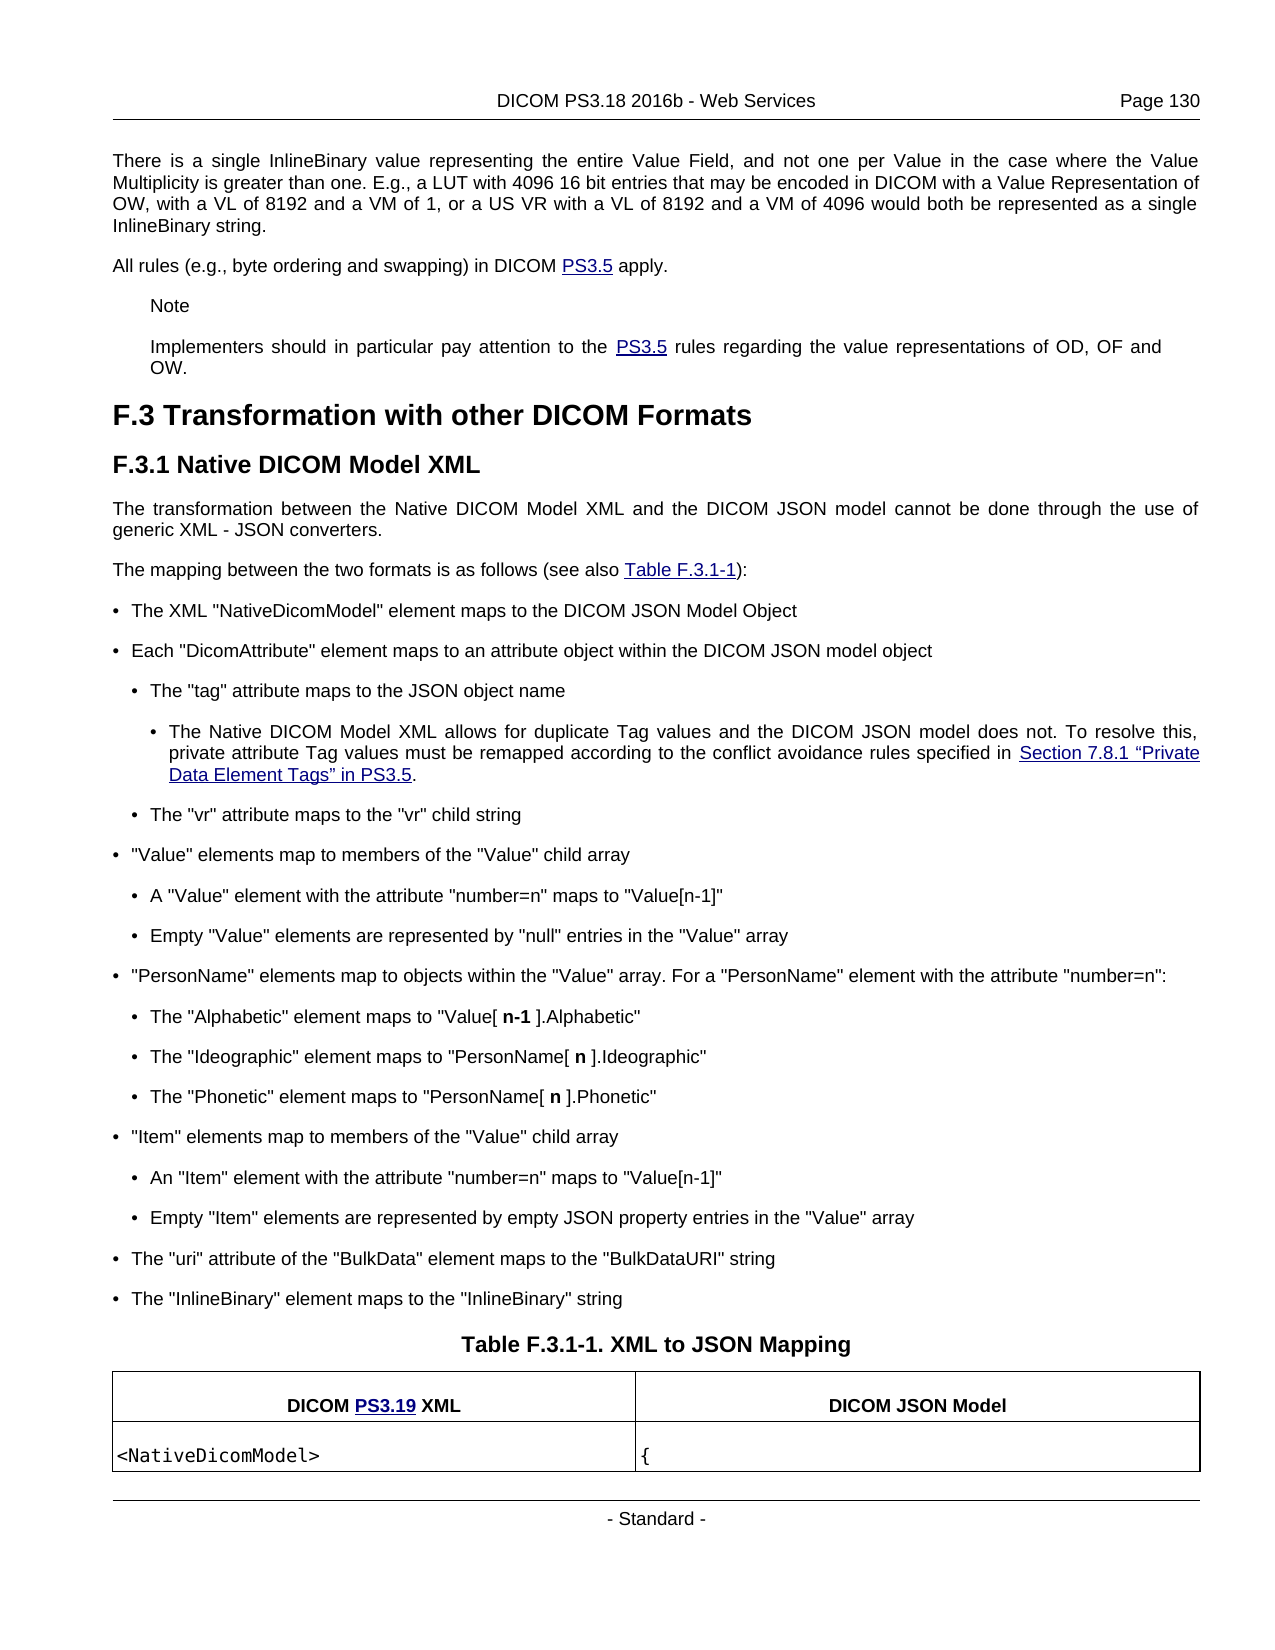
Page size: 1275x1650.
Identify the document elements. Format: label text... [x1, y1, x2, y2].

list The "Phonetic" element maps to "PersonName[ n ].Phonetic" [131, 1086, 1200, 1108]
list An "Item" element with the attribute "number=n" maps to "Value[n-1]" [131, 1167, 1200, 1188]
list Each "DicomAttribute" element maps to an attribute object within the DICOM JSON model object [112, 640, 1200, 661]
list The "vr" attribute maps to the "vr" child string [131, 804, 1200, 825]
text Table F.3.1-1. XML to JSON Mapping [112, 1332, 1200, 1357]
list Empty "Value" elements are represented by "null" entries in the "Value" array [131, 925, 1200, 946]
list "Value" elements map to members of the "Value" child array [112, 844, 1200, 866]
text The mapping between the two formats is as follows (see also Table F.3.1-1): [112, 559, 1200, 581]
text F.3.1 Native DICOM Model XML [112, 450, 1200, 478]
text Implementers should in particular pay attention to the PS3.5 rules regarding the value representations of OD, OF and OW. [150, 336, 1162, 379]
list A "Value" element with the attribute "number=n" maps to "Value[n-1]" [131, 884, 1200, 906]
text F.3 Transformation with other DICOM Formats [112, 397, 1200, 431]
list The XML "NativeDicomModel" element maps to the DICOM JSON Model Object [112, 599, 1200, 621]
table_header DICOM PS3.19 XML [113, 1372, 635, 1421]
list The "Alphabetic" element maps to "Value[ n-1 ].Alphabetic" [131, 1005, 1200, 1027]
list Empty "Item" elements are represented by empty JSON property entries in the "Value" array [131, 1207, 1200, 1228]
list The "Ideographic" element maps to "PersonName[ n ].Ideographic" [131, 1046, 1200, 1067]
list The "InlineBinary" element maps to the "InlineBinary" string [112, 1288, 1200, 1309]
list "Item" elements map to members of the "Value" child array [112, 1126, 1200, 1148]
list "PersonName" elements map to objects within the "Value" array. For a "PersonName" element with the attribute "number=n": [112, 965, 1200, 987]
text All rules (e.g., byte ordering and swapping) in DICOM PS3.5 apply. [112, 255, 1200, 277]
text Note [150, 295, 1162, 317]
list The "uri" attribute of the "BulkData" element maps to the "BulkDataURI" string [112, 1247, 1200, 1269]
table_cell { [636, 1422, 1199, 1471]
list The "tag" attribute maps to the JSON object name [131, 680, 1200, 702]
table_cell <NativeDicomModel> [113, 1422, 635, 1471]
text There is a single InlineBinary value representing the entire Value Field, and not one per Value in the case where the Value Multiplicity is greater than one. E.g., a LUT with 4096 16 bit entries that may be encoded in DICOM with a Value Representation of OW, with a VL of 8192 and a VM of 1, or a US VR with a VL of 8192 and a VM of 4096 would both be represented as a single InlineBinary string. [112, 150, 1200, 236]
text The transformation between the Native DICOM Model XML and the DICOM JSON model cannot be done through the use of generic XML - JSON converters. [112, 497, 1200, 540]
list The Native DICOM Model XML allows for duplicate Tag values and the DICOM JSON model does not. To resolve this, private attribute Tag values must be remapped according to the conflict avoidance rules specified in Section 7.8.1 “Private Data Element Tags” in PS3.5. [150, 720, 1200, 785]
table_header DICOM JSON Model [636, 1372, 1199, 1421]
